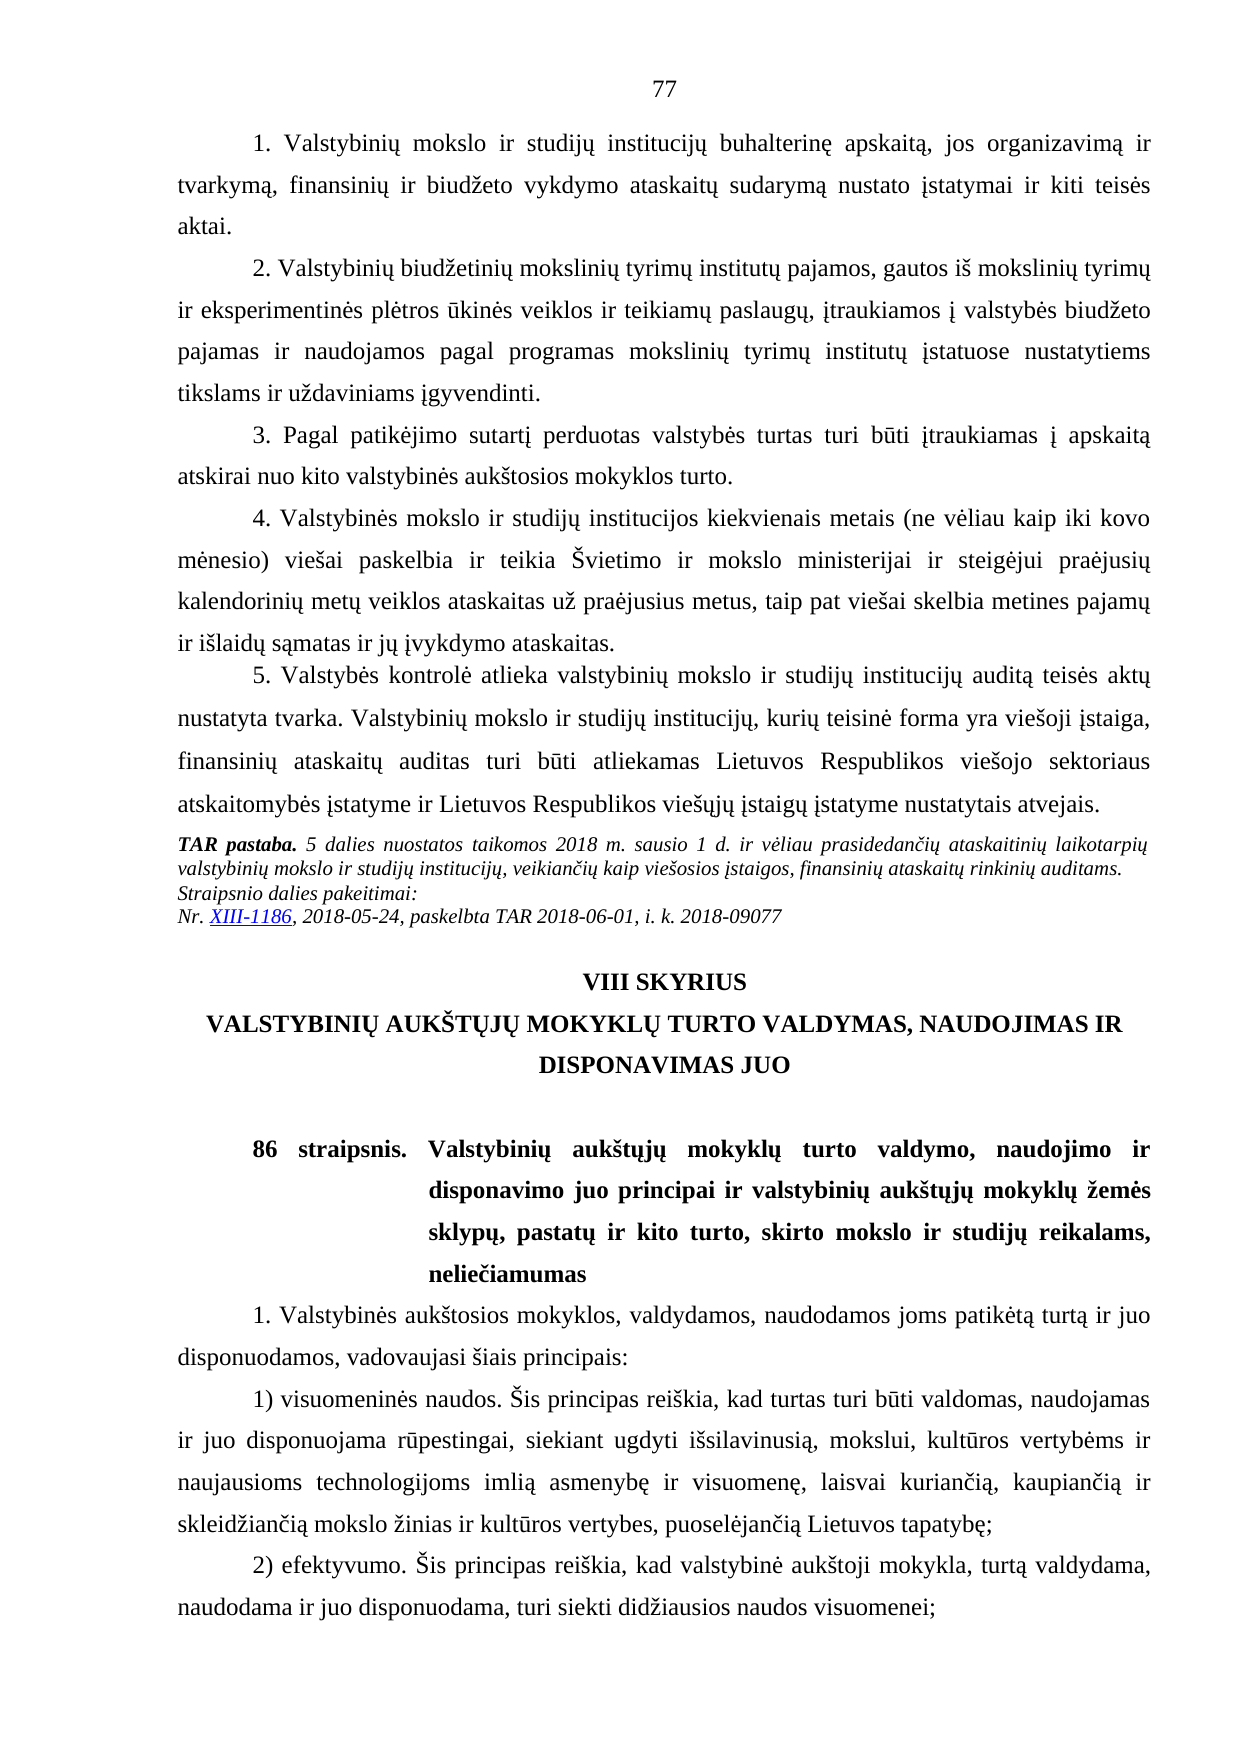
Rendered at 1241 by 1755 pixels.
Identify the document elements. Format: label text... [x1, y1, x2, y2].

text Straipsnio dalies pakeitimai: [177, 880, 1152, 904]
text 2. Valstybinių biudžetinių mokslinių tyrimų institutų pajamos, gautos iš mokslinių tyrimų ir eksperimentinės plėtros ūkinės veiklos ir teikiamų paslaugų, įtraukiamos į valstybės biudžeto pajamas ir naudojamos pagal programas mokslinių tyrimų institutų įstatuose nustatytiems tikslams ir uždaviniams įgyvendinti. [177, 243, 1152, 410]
text 2) efektyvumo. Šis principas reiškia, kad valstybinė aukštoji mokykla, turtą valdydama, naudodama ir juo disponuodama, turi siekti didžiausios naudos visuomenei; [177, 1541, 1152, 1624]
text 3. Pagal patikėjimo sutartį perduotas valstybės turtas turi būti įtraukiamas į apskaitą atskirai nuo kito valstybinės aukštosios mokyklos turto. [177, 410, 1152, 493]
text VALSTYBINIŲ AUKŠTŲJŲ MOKYKLŲ TURTO VALDYMAS, NAUDOJIMAS IR DISPONAVIMAS JUO [177, 999, 1152, 1082]
text 5. Valstybės kontrolė atlieka valstybinių mokslo ir studijų institucijų auditą teisės aktų nustatyta tvarka. Valstybinių mokslo ir studijų institucijų, kurių teisinė forma yra viešoji įstaiga, finansinių ataskaitų auditas turi būti atliekamas Lietuvos Respublikos viešojo sektoriaus atskaitomybės įstatyme ir Lietuvos Respublikos viešųjų įstaigų įstatyme nustatytais atvejais. [177, 660, 1152, 818]
text 1) visuomeninės naudos. Šis principas reiškia, kad turtas turi būti valdomas, naudojamas ir juo disponuojama rūpestingai, siekiant ugdyti išsilavinusią, mokslui, kultūros vertybėms ir naujausioms technologijoms imlią asmenybę ir visuomenę, laisvai kuriančią, kaupiančią ir skleidžiančią mokslo žinias ir kultūros vertybes, puoselėjančią Lietuvos tapatybę; [177, 1374, 1152, 1541]
text 1. Valstybinių mokslo ir studijų institucijų buhalterinę apskaitą, jos organizavimą ir tvarkymą, finansinių ir biudžeto vykdymo ataskaitų sudarymą nustato įstatymai ir kiti teisės aktai. [177, 118, 1152, 243]
text 4. Valstybinės mokslo ir studijų institucijos kiekvienais metais (ne vėliau kaip iki kovo mėnesio) viešai paskelbia ir teikia Švietimo ir mokslo ministerijai ir steigėjui praėjusių kalendorinių metų veiklos ataskaitas už praėjusius metus, taip pat viešai skelbia metines pajamų ir išlaidų sąmatas ir jų įvykdymo ataskaitas. [177, 493, 1152, 660]
text TAR pastaba. 5 dalies nuostatos taikomos 2018 m. sausio 1 d. ir vėliau prasidedančių ataskaitinių laikotarpių valstybinių mokslo ir studijų institucijų, veikiančių kaip viešosios įstaigos, finansinių ataskaitų rinkinių auditams. [177, 832, 1152, 880]
text 86 straipsnis. Valstybinių aukštųjų mokyklų turto valdymo, naudojimo ir disponavimo juo principai ir valstybinių aukštųjų mokyklų žemės sklypų, pastatų ir kito turto, skirto mokslo ir studijų reikalams, neliečiamumas [252, 1124, 1152, 1291]
text VIII SKYRIUS [177, 957, 1152, 999]
text Nr. XIII-1186, 2018-05-24, paskelbta TAR 2018-06-01, i. k. 2018-09077 [177, 904, 1152, 928]
text 1. Valstybinės aukštosios mokyklos, valdydamos, naudodamos joms patikėtą turtą ir juo disponuodamos, vadovaujasi šiais principais: [177, 1291, 1152, 1374]
